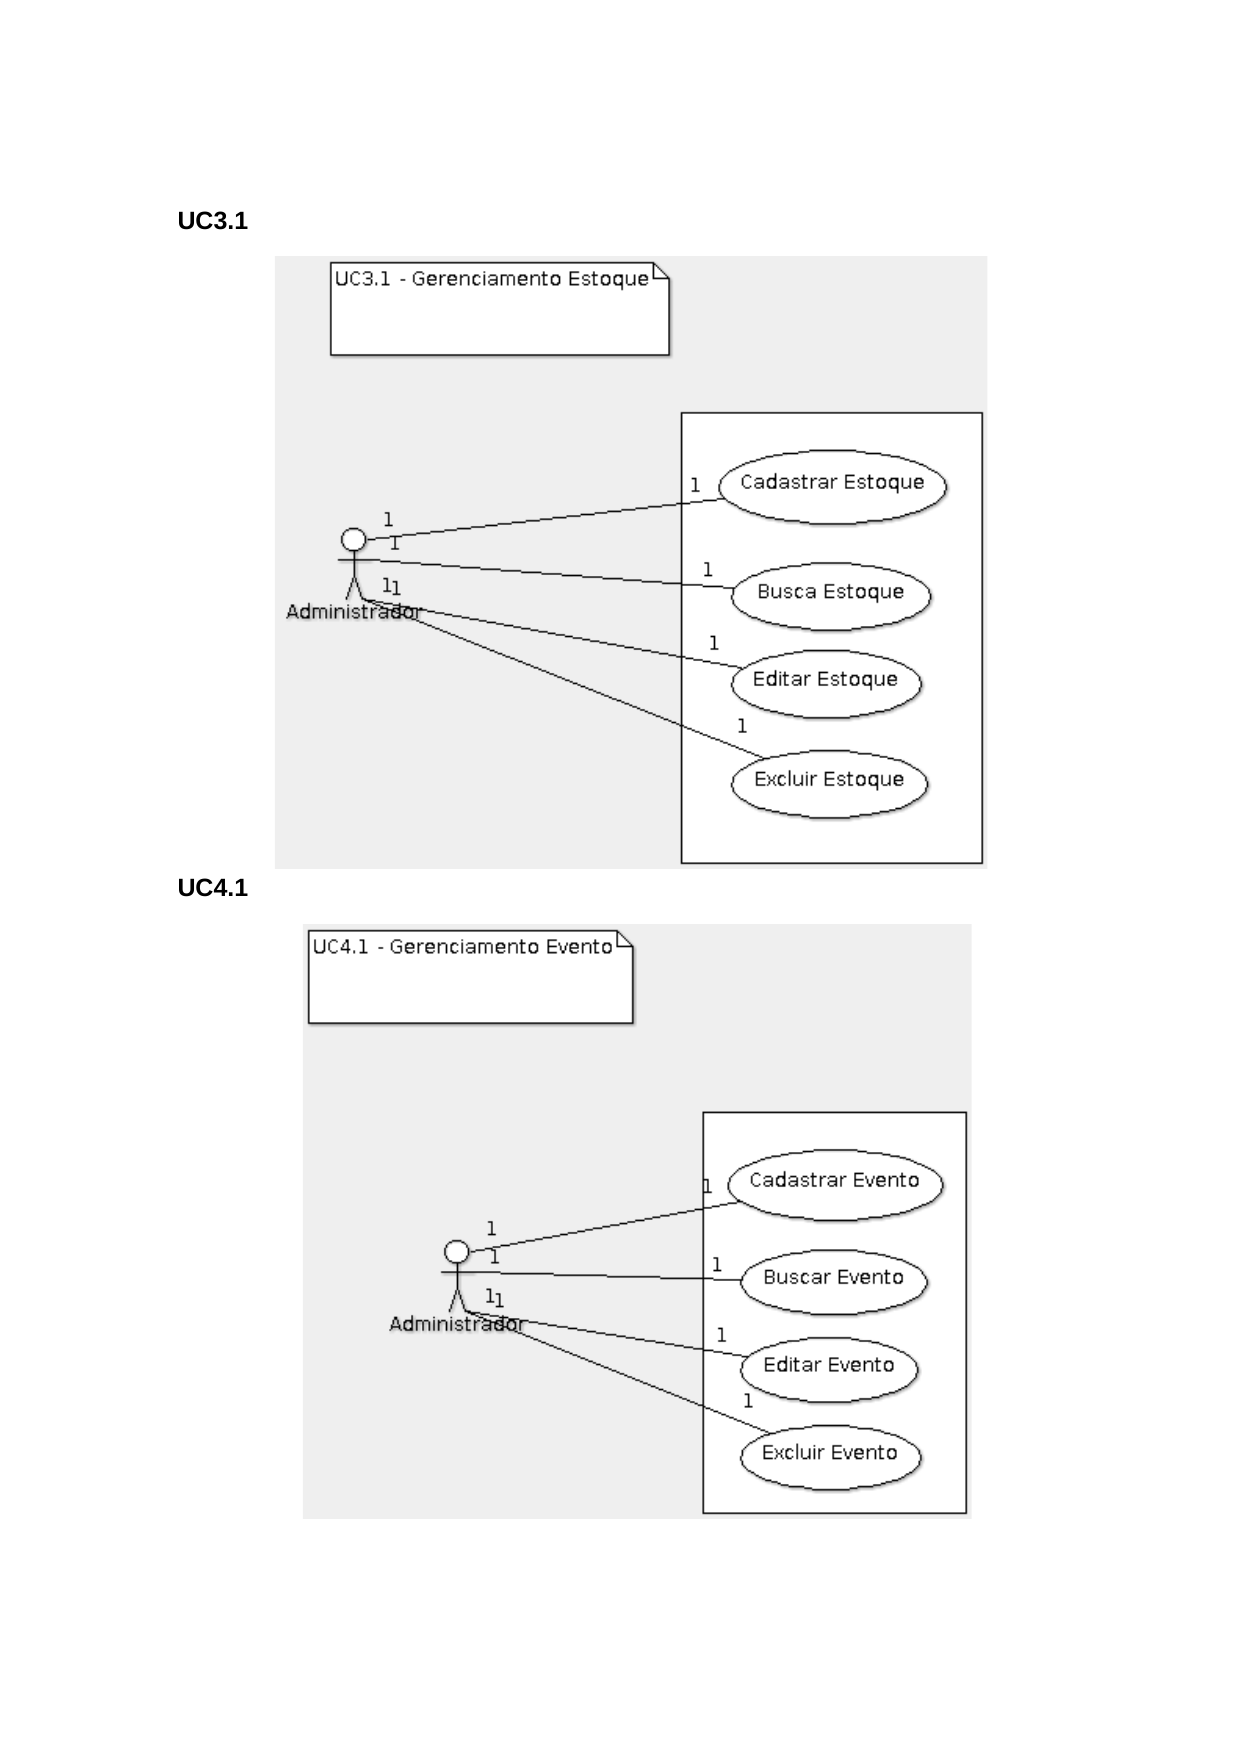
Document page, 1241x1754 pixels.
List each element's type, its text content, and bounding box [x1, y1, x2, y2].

subtitle UC4.1 [177, 869, 1063, 902]
picture [302, 924, 972, 1519]
picture [274, 256, 988, 869]
subtitle UC3.1 [177, 206, 1063, 234]
